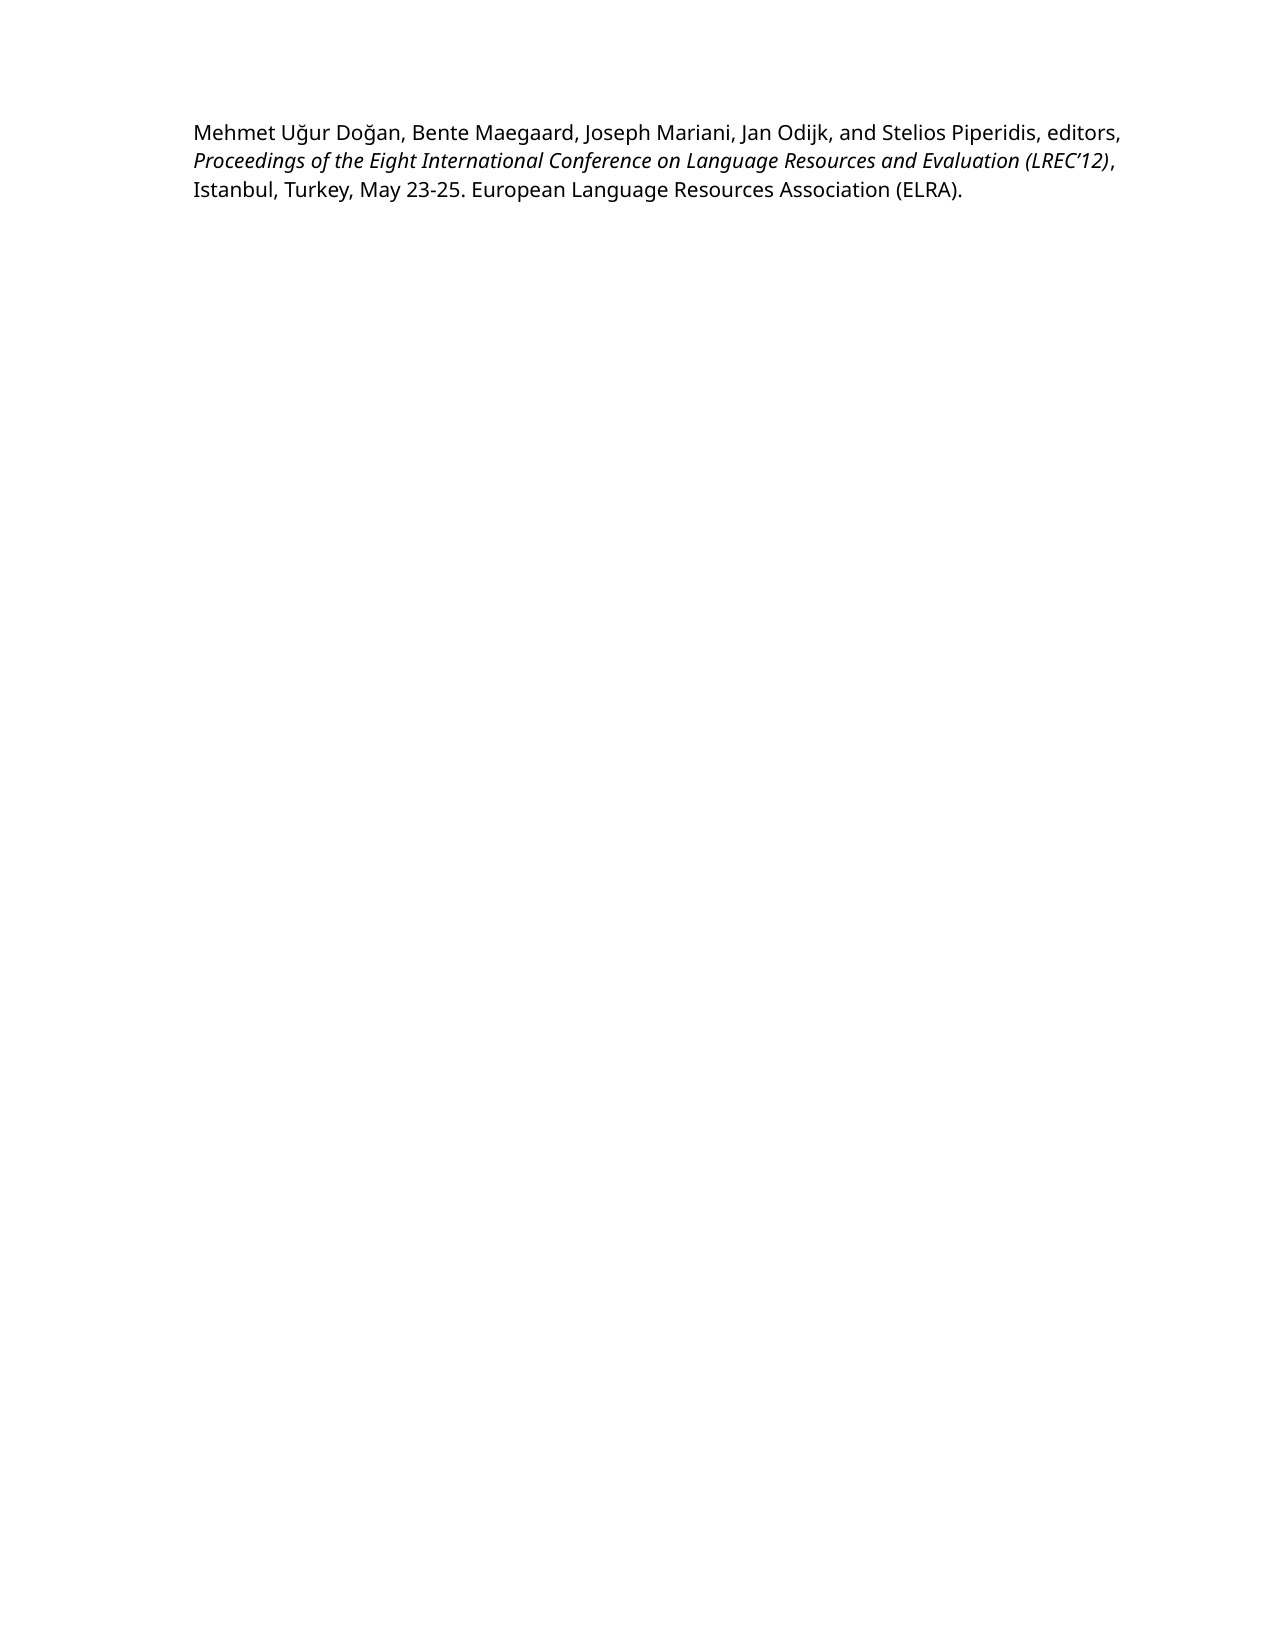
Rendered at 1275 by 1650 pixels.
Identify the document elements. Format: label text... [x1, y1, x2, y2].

list Mehmet Uğur Doğan, Bente Maegaard, Joseph Mariani, Jan Odijk, and Stelios Piperidis, editors, Proceedings of the Eight International Conference on Language Resources and Evaluation (LREC’12), Istanbul, Turkey, May 23-25. European Language Resources Association (ELRA). [156, 118, 1157, 203]
